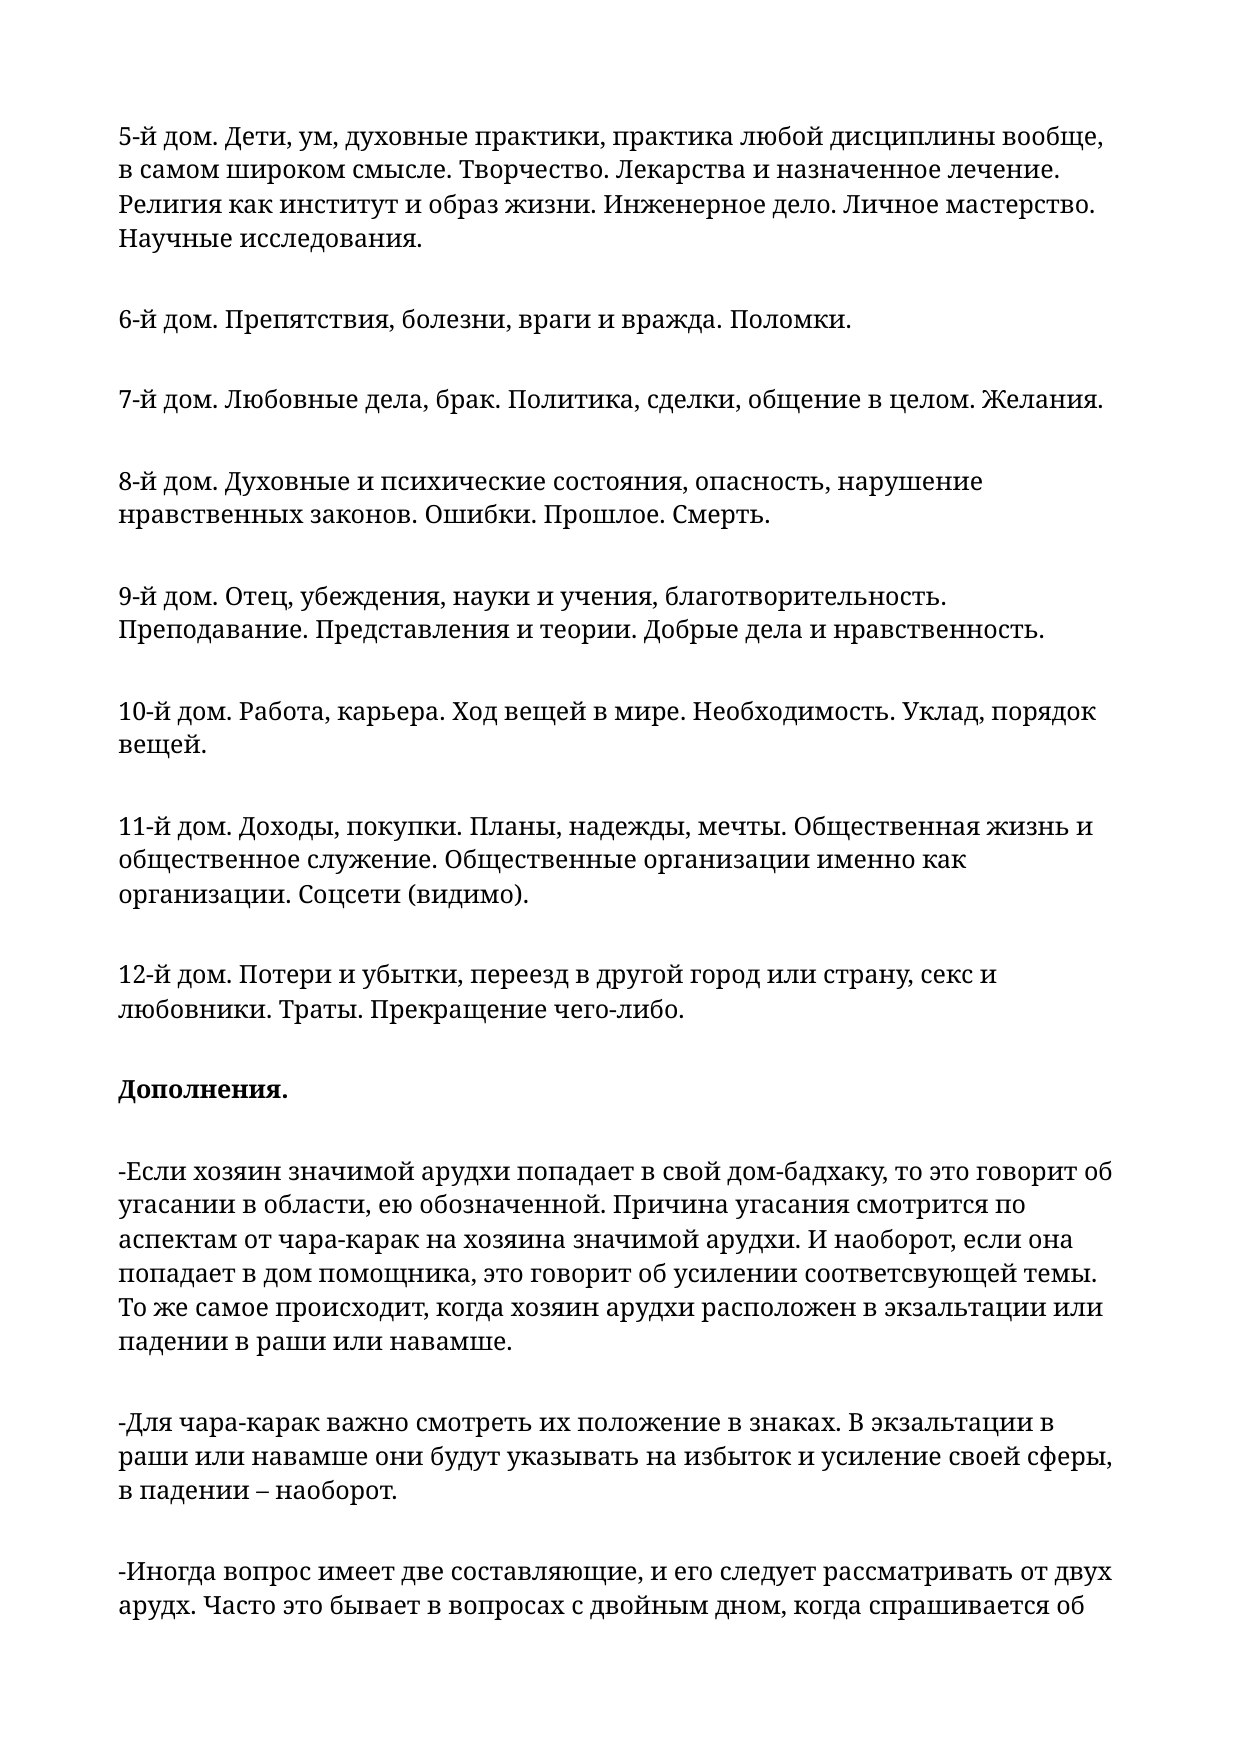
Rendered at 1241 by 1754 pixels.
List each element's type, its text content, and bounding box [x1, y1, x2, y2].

text 10-й дом. Работа, карьера. Ход вещей в мире. Необходимость. Уклад, порядок вещей. [118, 693, 1122, 761]
text -Если хозяин значимой арудхи попадает в свой дом-бадхаку, то это говорит об угасании в области, ею обозначенной. Причина угасания смотрится по аспектам от чара-карак на хозяина значимой арудхи. И наоборот, если она попадает в дом помощника, это говорит об усилении соответсвующей темы. То же самое происходит, когда хозяин арудхи расположен в экзальтации или падении в раши или навамше. [118, 1153, 1122, 1357]
text -Для чара-карак важно смотреть их положение в знаках. В экзальтации в раши или навамше они будут указывать на избыток и усиление своей сферы, в падении – наоборот. [118, 1404, 1122, 1507]
text 12-й дом. Потери и убытки, переезд в другой город или страну, секс и любовники. Траты. Прекращение чего-либо. [118, 957, 1122, 1025]
text 6-й дом. Препятствия, болезни, враги и вражда. Поломки. [118, 301, 1122, 335]
text 5-й дом. Дети, ум, духовные практики, практика любой дисциплины вообще, в самом широком смысле. Творчество. Лекарства и назначенное лечение. Религия как институт и образ жизни. Инженерное дело. Личное мастерство. Научные исследования. [118, 118, 1122, 254]
text 9-й дом. Отец, убеждения, науки и учения, благотворительность. Преподавание. Представления и теории. Добрые дела и нравственность. [118, 578, 1122, 646]
text 11-й дом. Доходы, покупки. Планы, надежды, мечты. Общественная жизнь и общественное служение. Общественные организации именно как организации. Соцсети (видимо). [118, 808, 1122, 910]
text Дополнения. [118, 1072, 1122, 1106]
text 7-й дом. Любовные дела, брак. Политика, сделки, общение в целом. Желания. [118, 382, 1122, 416]
text 8-й дом. Духовные и психические состояния, опасность, нарушение нравственных законов. Ошибки. Прошлое. Смерть. [118, 463, 1122, 531]
text -Иногда вопрос имеет две составляющие, и его следует рассматривать от двух арудх. Часто это бывает в вопросах с двойным дном, когда спрашивается об [118, 1553, 1122, 1622]
